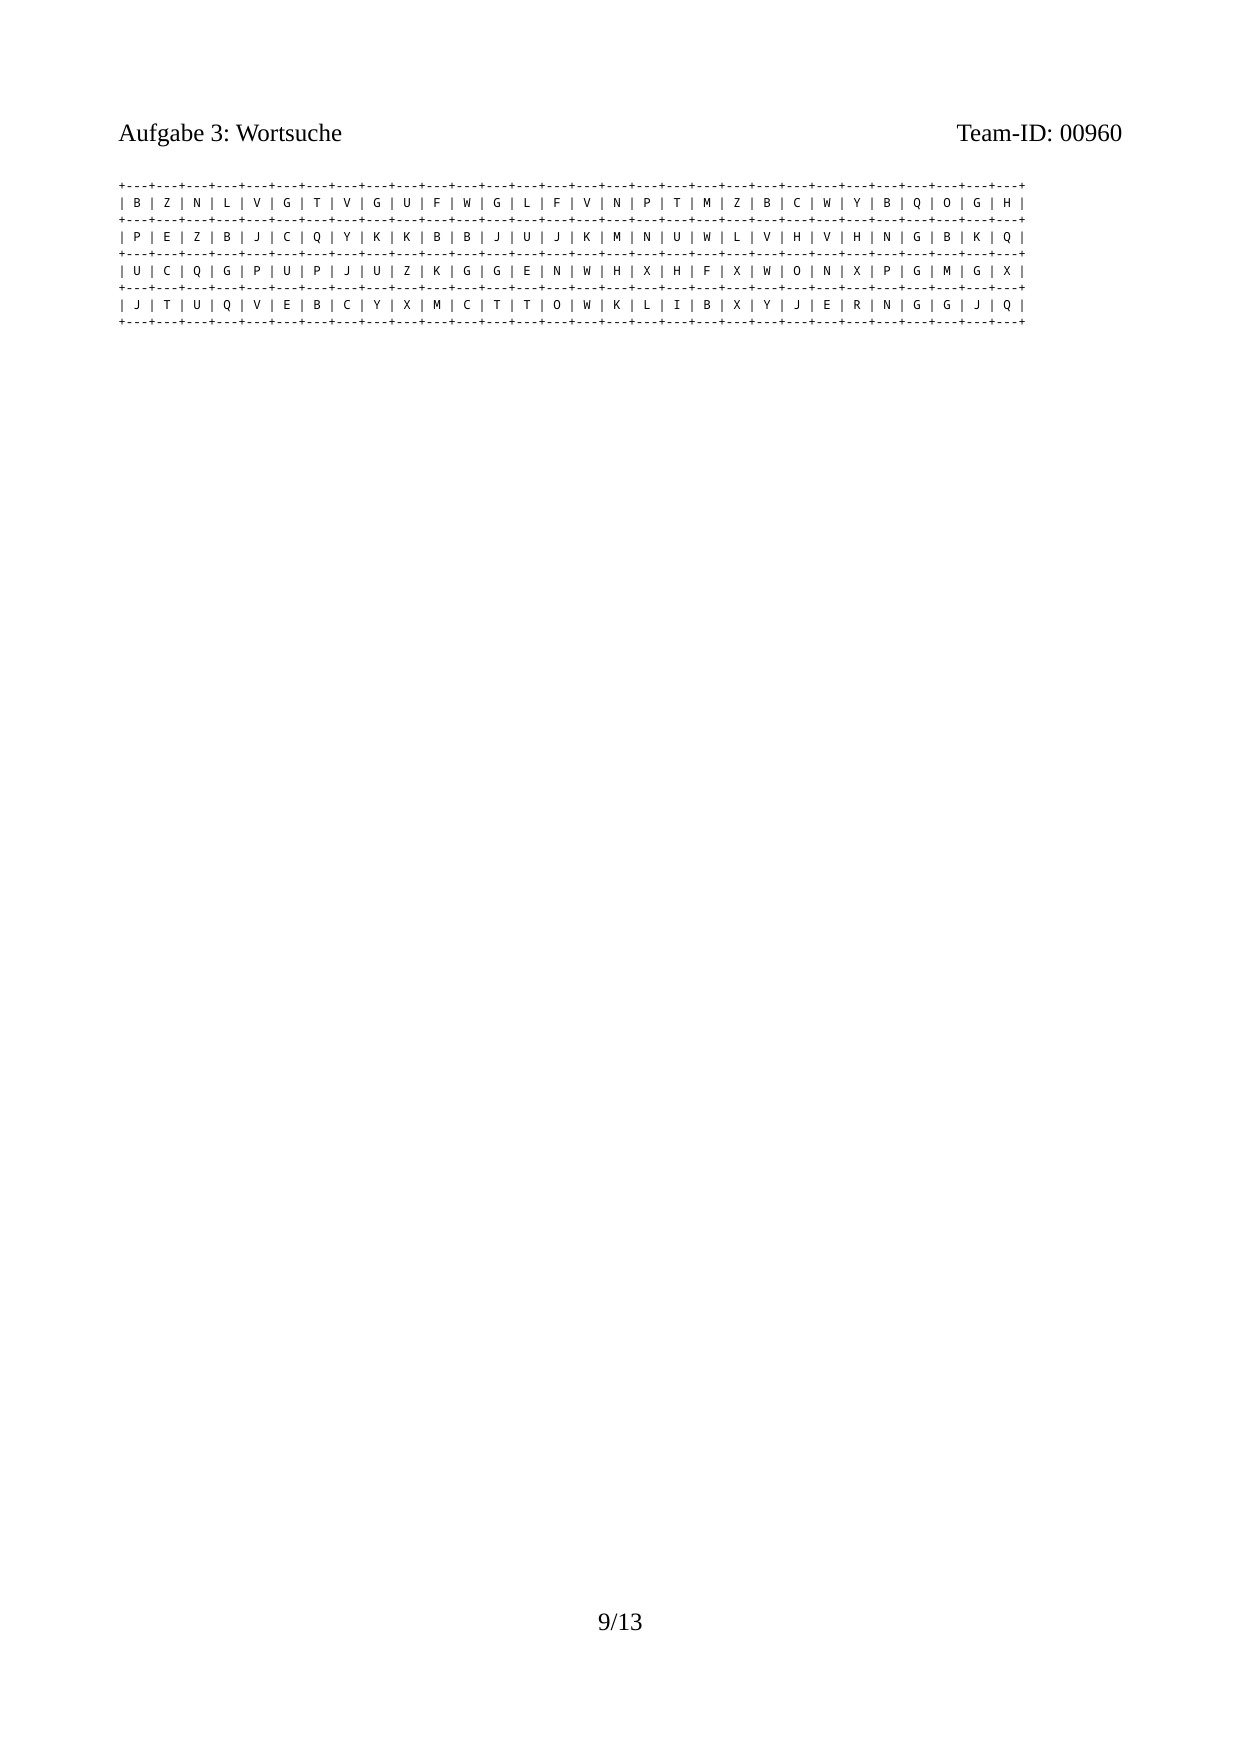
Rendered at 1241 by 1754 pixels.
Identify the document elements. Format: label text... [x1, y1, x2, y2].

text +---+---+---+---+---+---+---+---+---+---+---+---+---+---+---+---+---+---+---+---+---+---+---+---+---+---+---+---+---+---+ [118, 279, 1122, 296]
text +---+---+---+---+---+---+---+---+---+---+---+---+---+---+---+---+---+---+---+---+---+---+---+---+---+---+---+---+---+---+ [118, 211, 1122, 228]
text +---+---+---+---+---+---+---+---+---+---+---+---+---+---+---+---+---+---+---+---+---+---+---+---+---+---+---+---+---+---+ [118, 313, 1122, 331]
text | B | Z | N | L | V | G | T | V | G | U | F | W | G | L | F | V | N | P | T | M | Z | B | C | W | Y | B | Q | O | G | H | [118, 194, 1122, 211]
text +---+---+---+---+---+---+---+---+---+---+---+---+---+---+---+---+---+---+---+---+---+---+---+---+---+---+---+---+---+---+ [118, 177, 1122, 194]
text | P | E | Z | B | J | C | Q | Y | K | K | B | B | J | U | J | K | M | N | U | W | L | V | H | V | H | N | G | B | K | Q | [118, 228, 1122, 245]
text | J | T | U | Q | V | E | B | C | Y | X | M | C | T | T | O | W | K | L | I | B | X | Y | J | E | R | N | G | G | J | Q | [118, 296, 1122, 313]
text +---+---+---+---+---+---+---+---+---+---+---+---+---+---+---+---+---+---+---+---+---+---+---+---+---+---+---+---+---+---+ [118, 245, 1122, 262]
text | U | C | Q | G | P | U | P | J | U | Z | K | G | G | E | N | W | H | X | H | F | X | W | O | N | X | P | G | M | G | X | [118, 262, 1122, 279]
